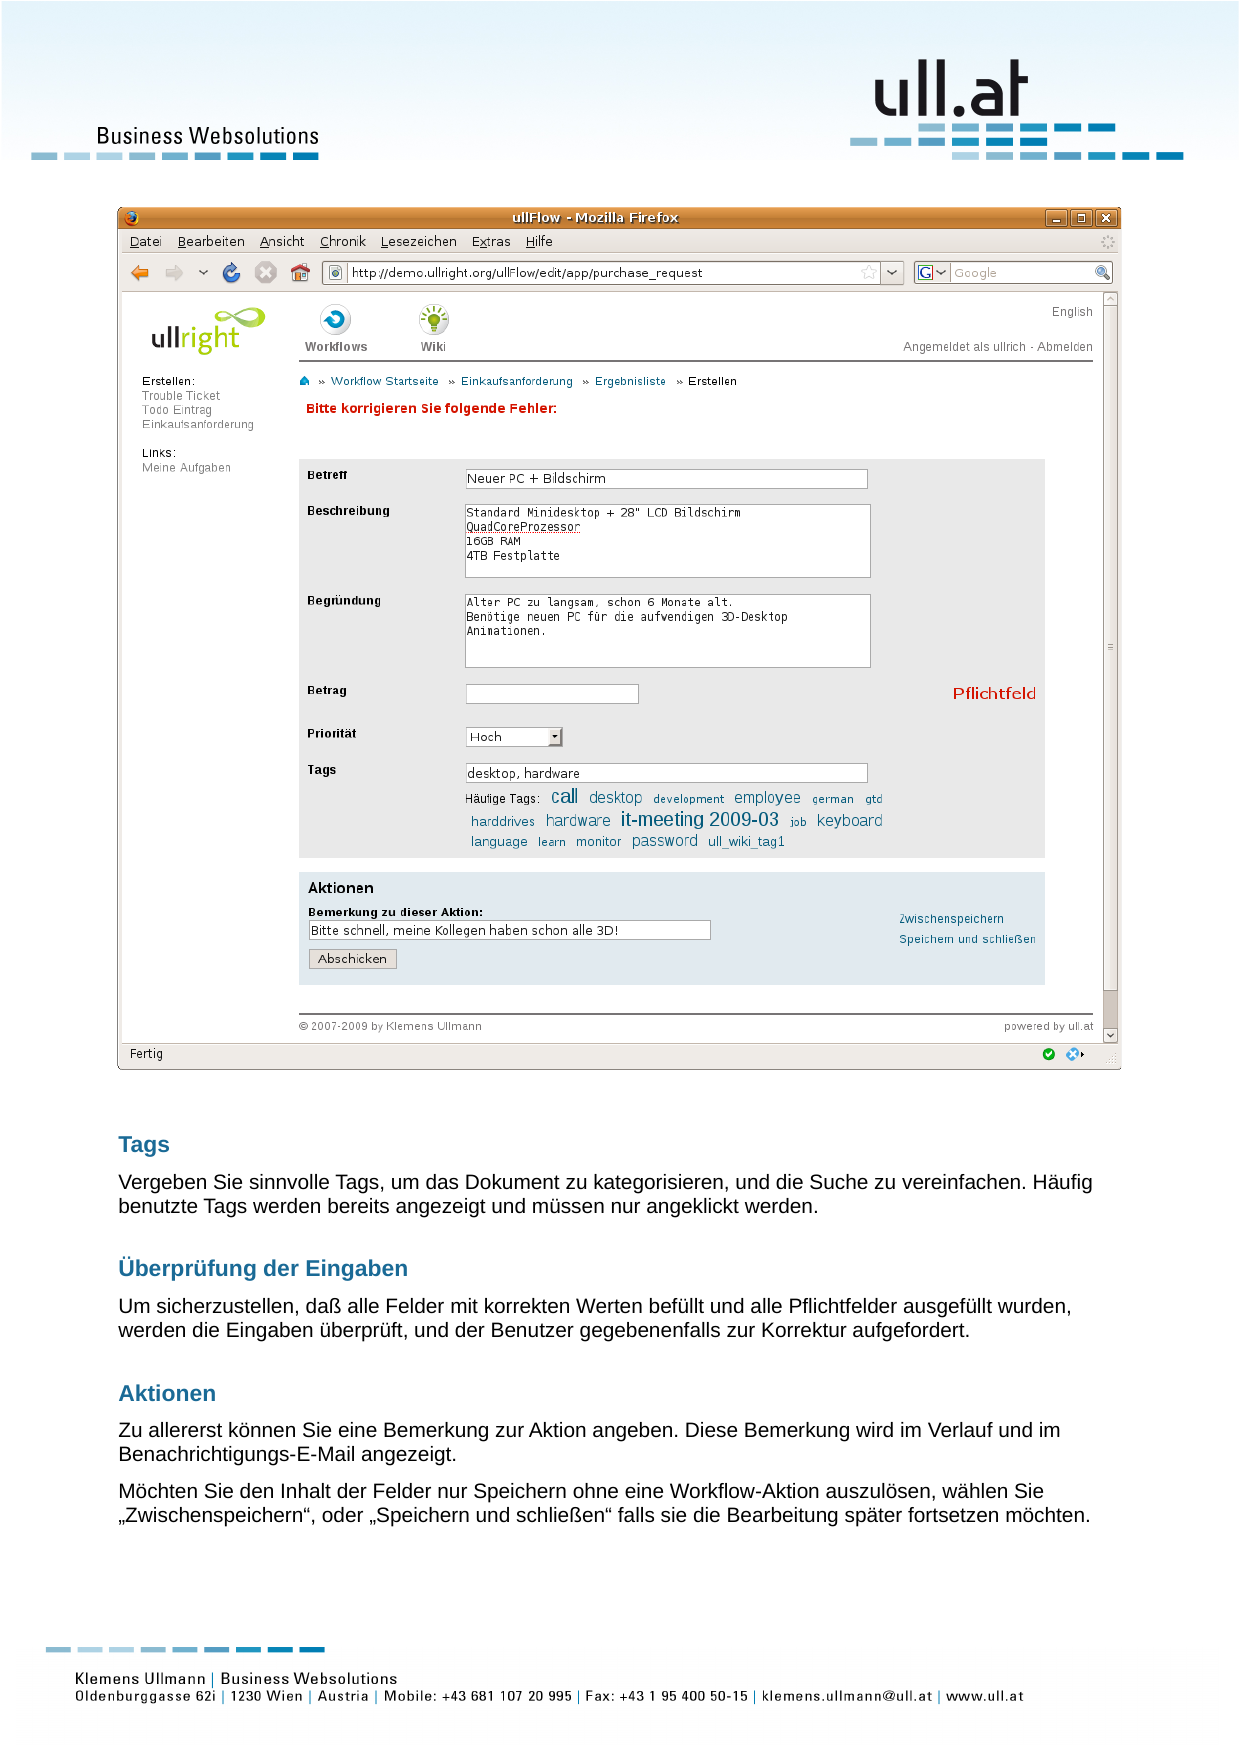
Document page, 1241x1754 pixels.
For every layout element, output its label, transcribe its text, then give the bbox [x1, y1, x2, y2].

text Möchten Sie den Inhalt der Felder nur Speichern ohne eine Workflow-Aktion auszulösen, wählen Sie „Zwischenspeichern“, oder „Speichern und schließen“ falls sie die Bearbeitung später fortsetzen möchten. [118, 1479, 1122, 1527]
subtitle Überprüfung der Eingaben [118, 1255, 1122, 1282]
text Um sicherzustellen, daß alle Felder mit korrekten Werten befüllt und alle Pflichtfelder ausgefüllt wurden, werden die Eingaben überprüft, und der Benutzer gegebenenfalls zur Korrektur aufgefordert. [118, 1294, 1122, 1342]
subtitle Tags [118, 1131, 1122, 1157]
picture [117, 207, 1122, 1070]
text Zu allererst können Sie eine Bemerkung zur Aktion angeben. Diese Bemerkung wird im Verlauf und im Benachrichtigungs-E-Mail angezeigt. [118, 1418, 1122, 1466]
picture [1, 1, 1239, 160]
text Vergeben Sie sinnvolle Tags, um das Dokument zu kategorisieren, und die Suche zu vereinfachen. Häufig benutzte Tags werden bereits angezeigt und müssen nur angeklickt werden. [118, 1170, 1122, 1218]
subtitle Aktionen [118, 1379, 1122, 1406]
picture [16, 1647, 1219, 1745]
